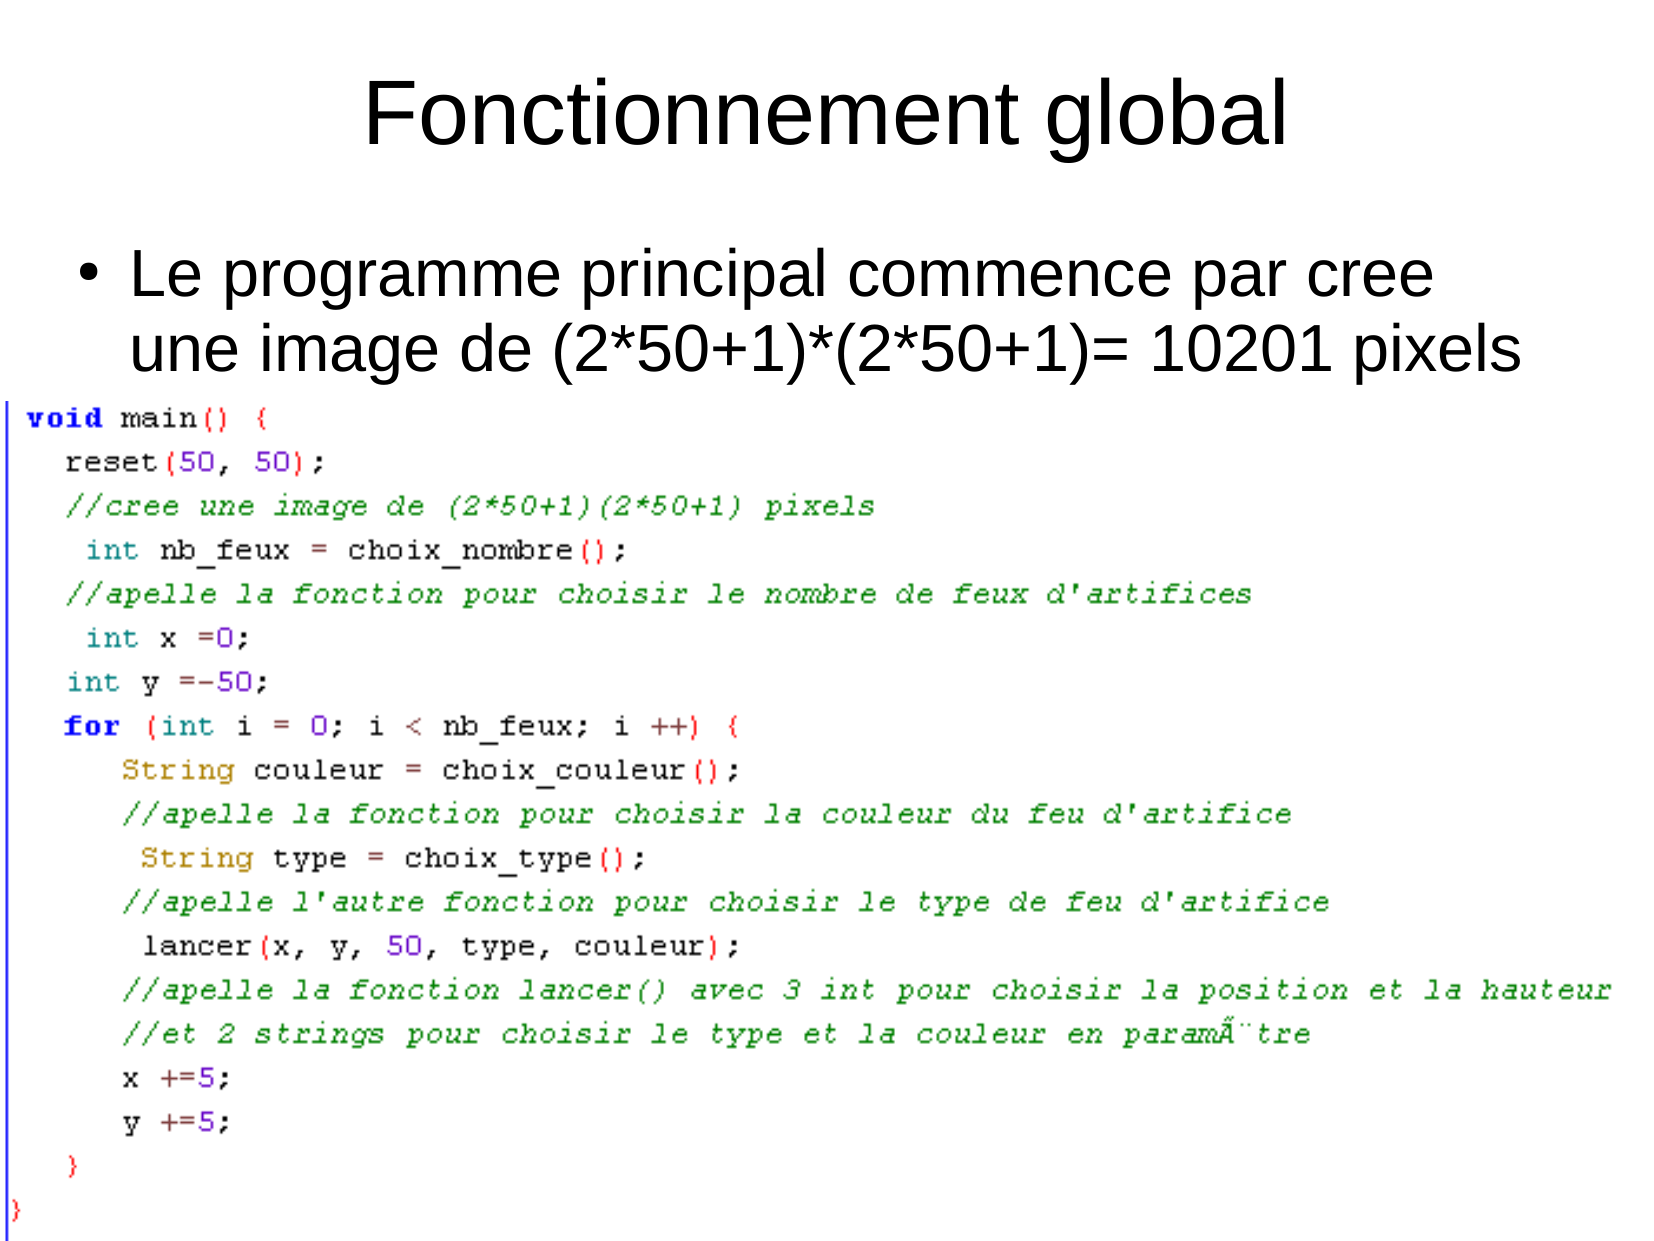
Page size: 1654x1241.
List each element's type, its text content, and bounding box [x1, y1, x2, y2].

picture [4, 401, 1654, 1241]
title Fonctionnement global [82, 25, 1571, 201]
list Le programme principal commence par cree une image de (2*50+1)*(2*50+1)= 10201 pixels [59, 236, 1548, 401]
